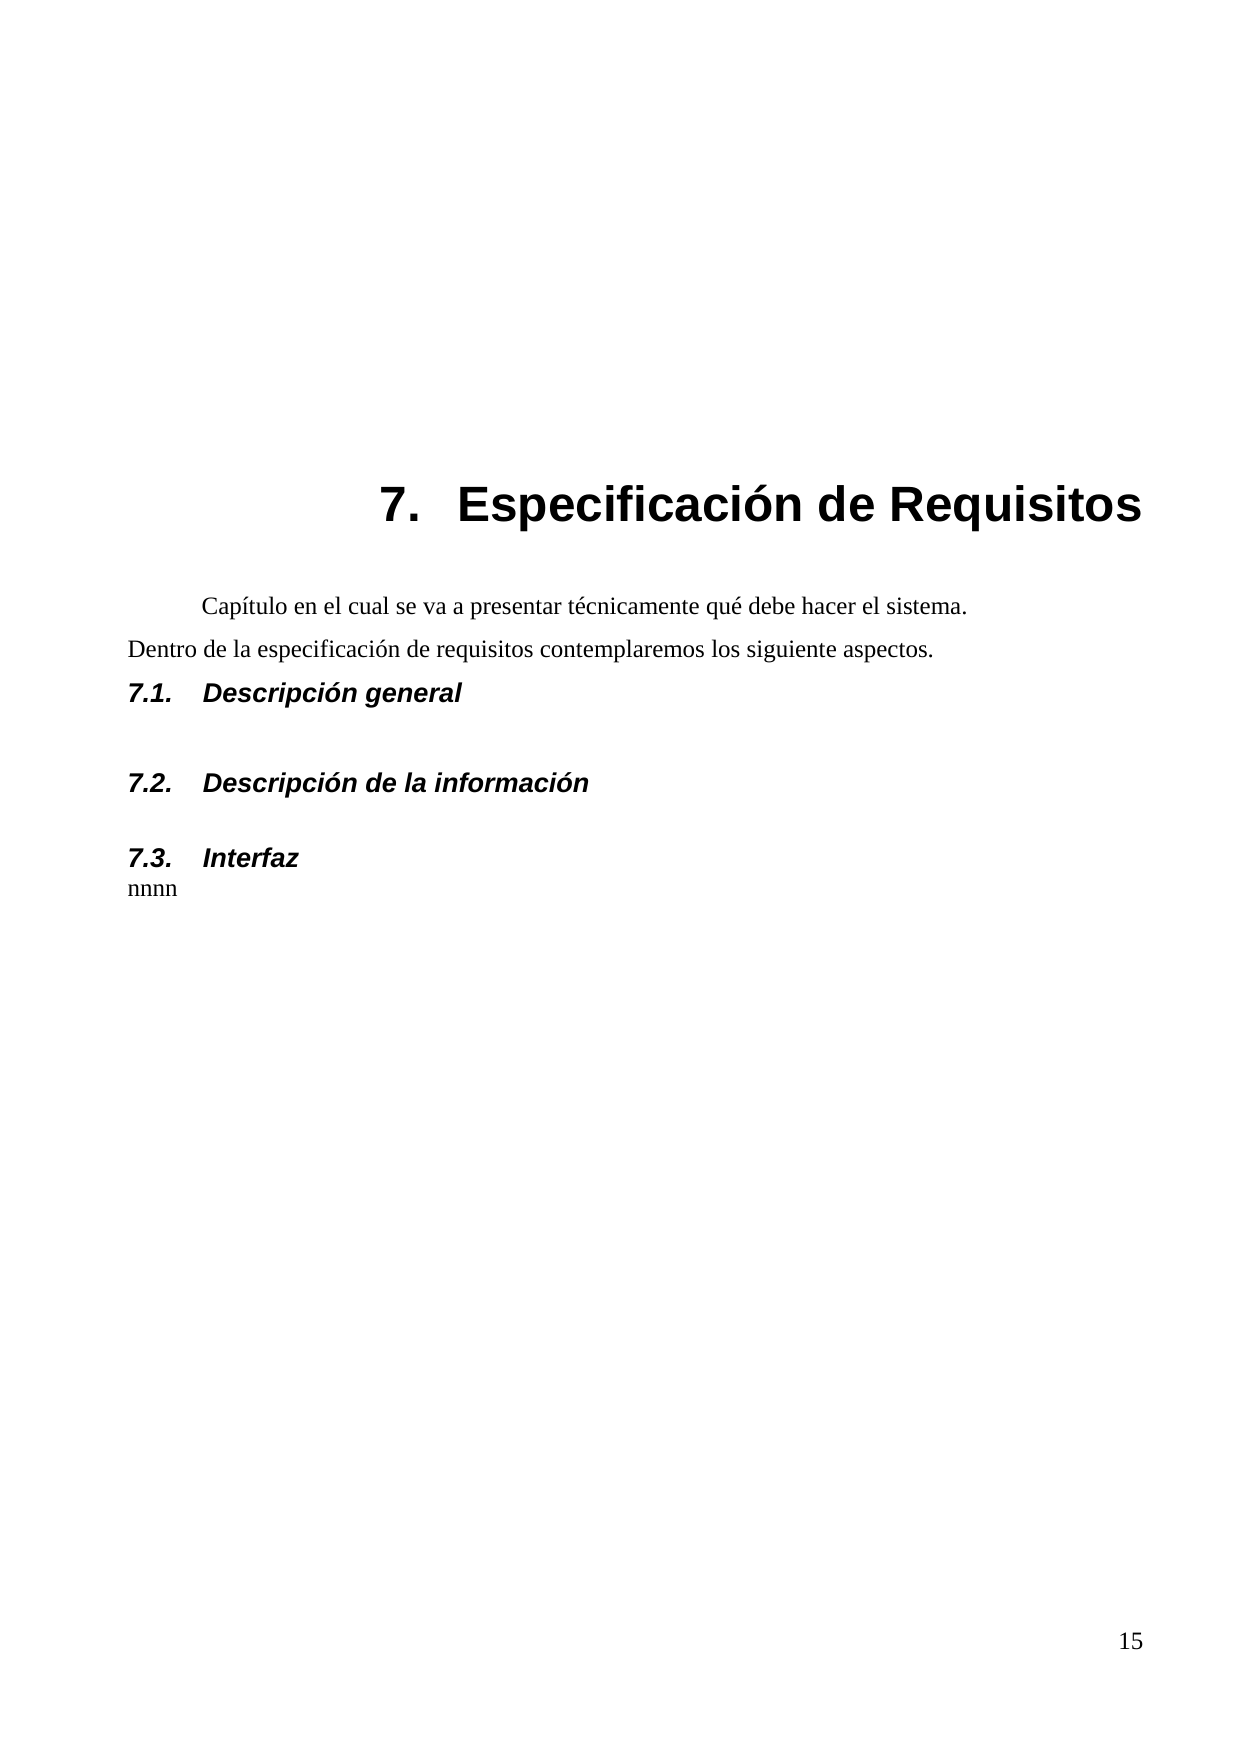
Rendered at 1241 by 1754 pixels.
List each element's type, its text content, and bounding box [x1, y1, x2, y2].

subtitle Interfaz [127, 842, 1143, 873]
text Capítulo en el cual se va a presentar técnicamente qué debe hacer el sistema. [127, 591, 1143, 620]
subtitle Descripción de la información [127, 767, 1143, 798]
subtitle Especificación de Requisitos [127, 475, 1143, 532]
text Dentro de la especificación de requisitos contemplaremos los siguiente aspectos. [127, 634, 1143, 663]
subtitle Descripción general [127, 677, 1143, 708]
text nnnn [127, 873, 1143, 902]
